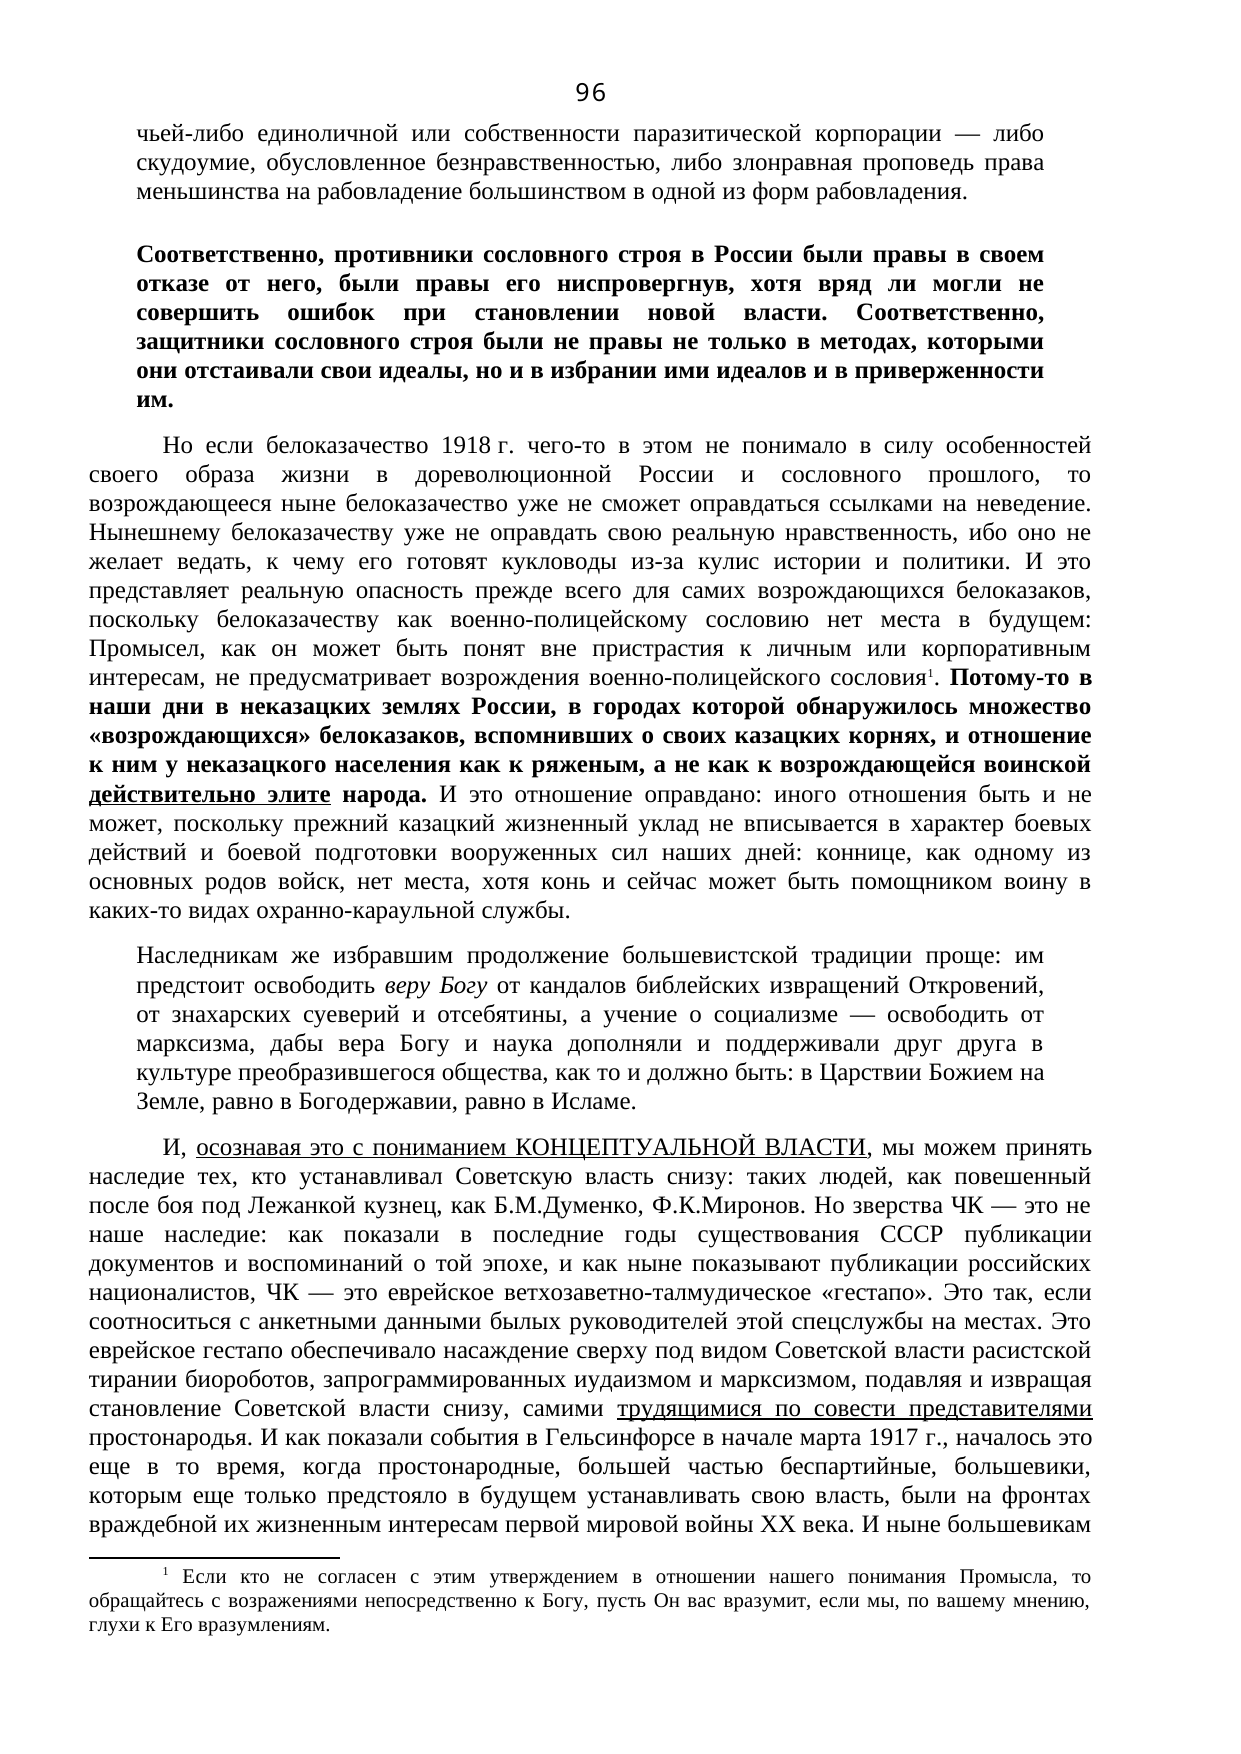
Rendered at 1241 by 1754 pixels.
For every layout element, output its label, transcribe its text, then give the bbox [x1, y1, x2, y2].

text чьей-либо единоличной или собственности паразитической корпорации — либо скудоумие, обусловленное безнравственностью, либо злонравная проповедь права меньшинства на рабовладение большинством в одной из форм рабовладения. [136, 118, 1045, 205]
text Соответственно, противники сословного строя в России были правы в своем отказе от него, были правы его ниспровергнув, хотя вряд ли могли не совершить ошибок при становлении новой власти. Соответственно, защитники сословного строя были не правы не только в методах, которыми они отстаивали свои идеалы, но и в избрании ими идеалов и в приверженности им. [136, 239, 1045, 413]
text Но если белоказачество 1918 г. чего-то в этом не понимало в силу особенностей своего образа жизни в дореволюционной России и сословного прошлого, то возрождающееся ныне белоказачество уже не сможет оправдаться ссылками на неведение. Нынешнему белоказачеству уже не оправдать свою реальную нравственность, ибо оно не желает ведать, к чему его готовят кукловоды из-за кулис истории и политики. И это представляет реальную опасность прежде всего для самих возрождающихся белоказаков, поскольку белоказачеству как военно-полицейскому сословию нет места в будущем: Промысел, как он может быть понят вне пристрастия к личным или корпоративным интересам, не предусматривает возрождения военно-полицейского сословия. Потому-то в наши дни в неказацких землях России, в городах которой обнаружилось множество «возрождающихся» белоказаков, вспомнивших о своих казацких корнях, и отношение к ним у неказацкого населения как к ряженым, а не как к возрождающейся воинской действительно элите народа. И это отношение оправдано: иного отношения быть и не может, поскольку прежний казацкий жизненный уклад не вписывается в характер боевых действий и боевой подготовки вооруженных сил наших дней: коннице, как одному из основных родов войск, нет места, хотя конь и сейчас может быть помощником воину в каких-то видах охранно-караульной службы. [89, 430, 1092, 924]
text Наследникам же избравшим продолжение большевистской традиции проще: им предстоит освободить веру Богу от кандалов библейских извращений Откровений, от знахарских суеверий и отсебятины, а учение о социализме — освободить от марксизма, дабы вера Богу и наука дополняли и поддерживали друг друга в культуре преобразившегося общества, как то и должно быть: в Царствии Божием на Земле, равно в Богодержавии, равно в Исламе. [136, 940, 1045, 1115]
text И, осознавая это с пониманием КОНЦЕПТУАЛЬНОЙ ВЛАСТИ, мы можем принять наследие тех, кто устанавливал Советскую власть снизу: таких людей, как повешенный после боя под Лежанкой кузнец, как Б.М.Думенко, Ф.К.Миронов. Но зверства ЧК — это не наше наследие: как показали в последние годы существования СССР публикации документов и воспоминаний о той эпохе, и как ныне показывают публикации российских националистов, ЧК — это еврейское ветхозаветно-талмудическое «гестапо». Это так, если соотноситься с анкетными данными былых руководителей этой спецслужбы на местах. Это еврейское гестапо обеспечивало насаждение сверху под видом Советской власти расистской тирании биороботов, запрограммированных иудаизмом и марксизмом, подавляя и извращая становление Советской власти снизу, самими трудящимися по совести представителями простонародья. И как показали события в Гельсинфорсе в начале марта 1917 г., началось это еще в то время, когда простонародные, большей частью беспартийные, большевики, которым еще только предстояло в будущем устанавливать свою власть, были на фронтах враждебной их жизненным интересам первой мировой войны ХХ века. И ныне большевикам [89, 1131, 1092, 1538]
text Если кто не согласен с этим утверждением в отношении нашего понимания Промысла, то обращайтесь с возражениями непосредственно к Богу, пусть Он вас вразумит, если мы, по вашему мнению, глухи к Его вразумлениям. [89, 1564, 1092, 1636]
